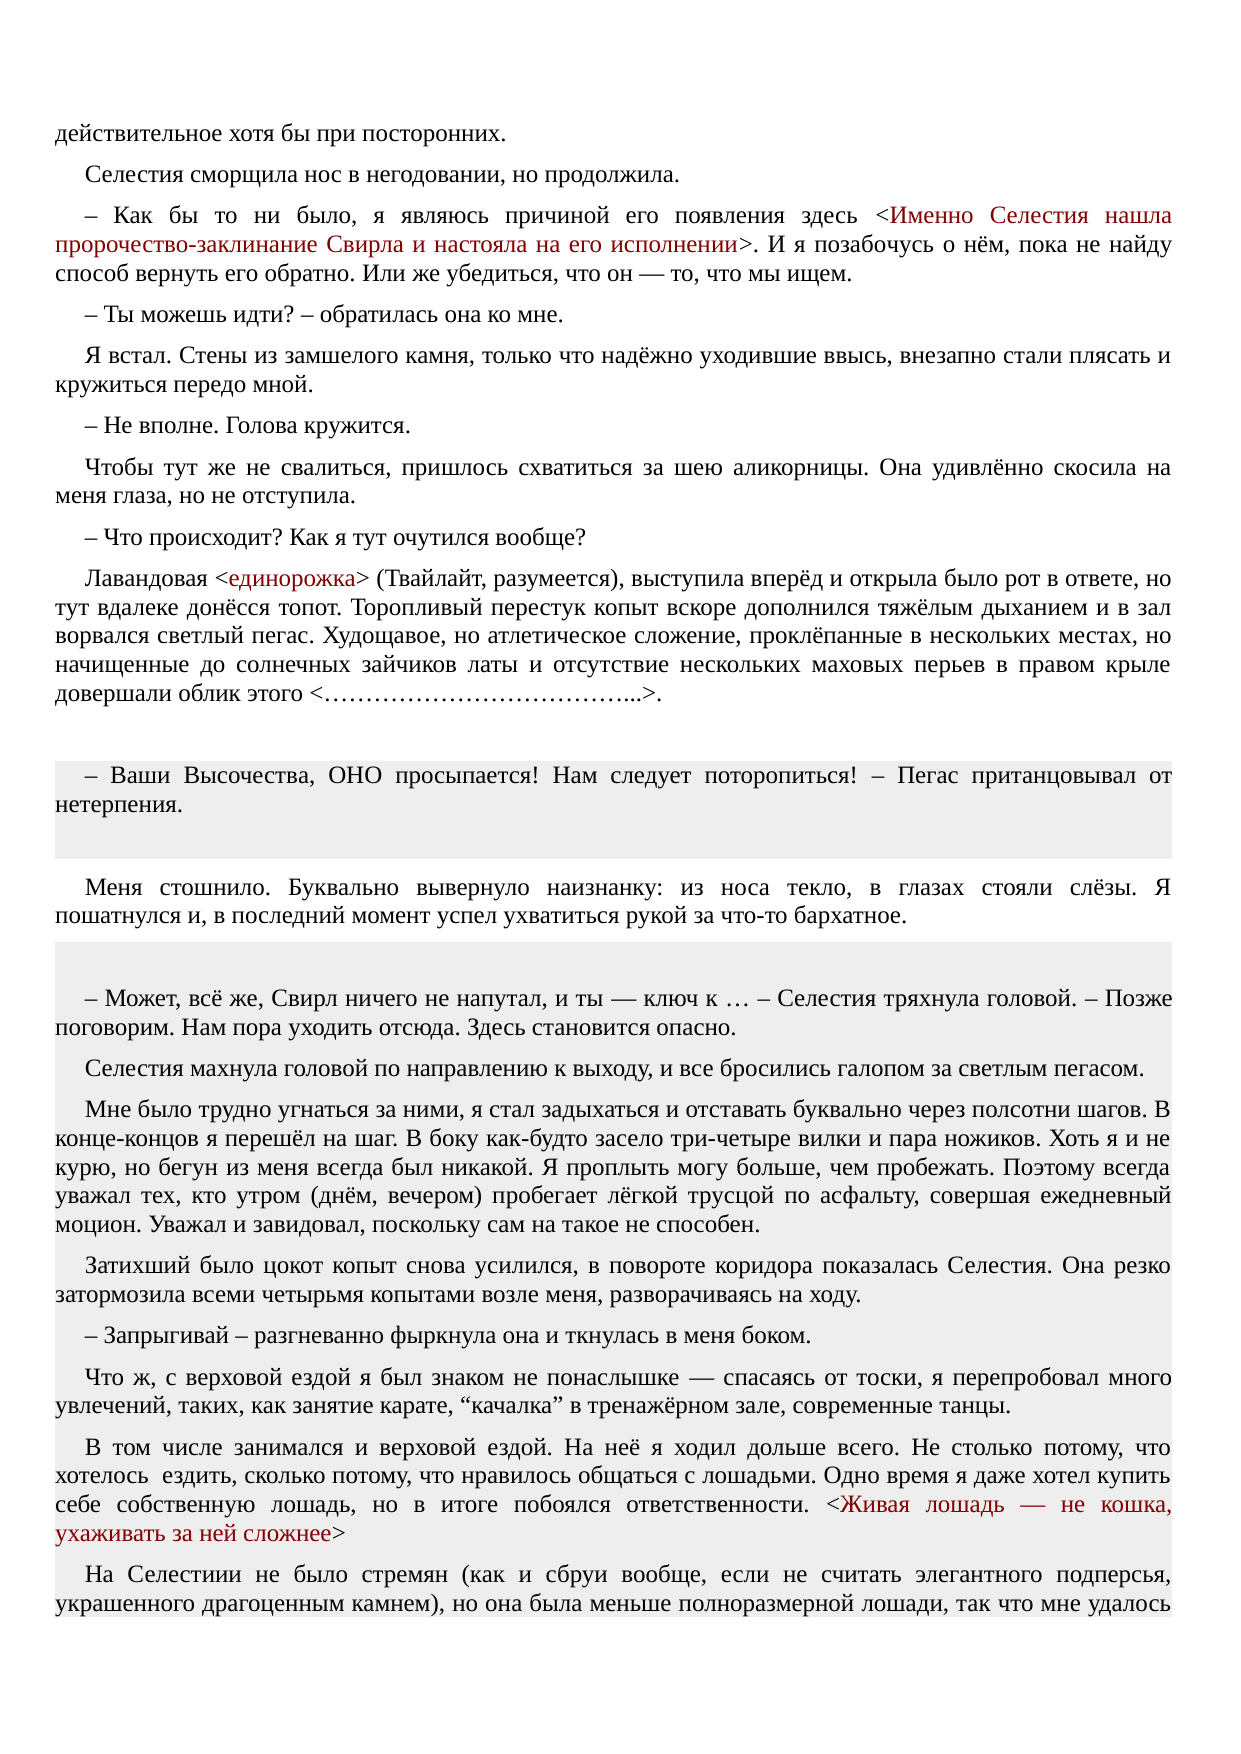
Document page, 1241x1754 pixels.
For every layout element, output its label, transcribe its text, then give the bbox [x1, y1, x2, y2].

text – Что происходит? Как я тут очутился вообще? [55, 522, 1172, 551]
text Селестия сморщила нос в негодовании, но продолжила. [55, 159, 1172, 188]
text – Может, всё же, Свирл ничего не напутал, и ты — ключ к … – Селестия тряхнула головой. – Позже поговорим. Нам пора уходить отсюда. Здесь становится опасно. [55, 983, 1172, 1041]
text На Селестиии не было стремян (как и сбруи вообще, если не считать элегантного подперсья, украшенного драгоценным камнем), но она была меньше полноразмерной лошади, так что мне удалось [55, 1559, 1172, 1617]
text – Не вполне. Голова кружится. [55, 411, 1172, 439]
text Меня стошнило. Буквально вывернуло наизнанку: из носа текло, в глазах стояли слёзы. Я пошатнулся и, в последний момент успел ухватиться рукой за что-то бархатное. [55, 872, 1172, 929]
text Я встал. Стены из замшелого камня, только что надёжно уходившие ввысь, внезапно стали плясать и кружиться передо мной. [55, 341, 1172, 398]
text Что ж, с верховой ездой я был знаком не понаслышке — спасаясь от тоски, я перепробовал много увлечений, таких, как занятие карате, “качалка” в тренажёрном зале, современные танцы. [55, 1362, 1172, 1419]
text Селестия махнула головой по направлению к выходу, и все бросились галопом за светлым пегасом. [55, 1053, 1172, 1082]
text – Как бы то ни было, я являюсь причиной его появления здесь <Именно Селестия нашла пророчество-заклинание Свирла и настояла на его исполнении>. И я позабочусь о нём, пока не найду способ вернуть его обратно. Или же убедиться, что он — то, что мы ищем. [55, 201, 1172, 287]
text – Запрыгивай – разгневанно фыркнула она и ткнулась в меня боком. [55, 1321, 1172, 1349]
text Чтобы тут же не свалиться, пришлось схватиться за шею аликорницы. Она удивлённо скосила на меня глаза, но не отступила. [55, 452, 1172, 509]
text В том числе занимался и верховой ездой. На неё я ходил дольше всего. Не столько потому, что хотелось ездить, сколько потому, что нравилось общаться с лошадьми. Одно время я даже хотел купить себе собственную лошадь, но в итоге побоялся ответственности. <Живая лошадь — не кошка, ухаживать за ней сложнее> [55, 1432, 1172, 1547]
text Мне было трудно угнаться за ними, я стал задыхаться и отставать буквально через полсотни шагов. В конце-концов я перешёл на шаг. В боку как-будто засело три-четыре вилки и пара ножиков. Хоть я и не курю, но бегун из меня всегда был никакой. Я проплыть могу больше, чем пробежать. Поэтому всегда уважал тех, кто утром (днём, вечером) пробегает лёгкой трусцой по асфальту, совершая ежедневный моцион. Уважал и завидовал, поскольку сам на такое не способен. [55, 1094, 1172, 1238]
text Затихший было цокот копыт снова усилился, в повороте коридора показалась Селестия. Она резко затормозила всеми четырьмя копытами возле меня, разворачиваясь на ходу. [55, 1251, 1172, 1308]
text Лавандовая <единорожка> (Твайлайт, разумеется), выступила вперёд и открыла было рот в ответе, но тут вдалеке донёсся топот. Торопливый перестук копыт вскоре дополнился тяжёлым дыханием и в зал ворвался светлый пегас. Худощавое, но атлетическое сложение, проклёпанные в нескольких местах, но начищенные до солнечных зайчиков латы и отсутствие нескольких маховых перьев в правом крыле довершали облик этого <………………………………...>. [55, 563, 1172, 707]
text – Ты можешь идти? – обратилась она ко мне. [55, 299, 1172, 328]
text действительное хотя бы при посторонних. [55, 118, 1172, 147]
text – Ваши Высочества, ОНО просыпается! Нам следует поторопиться! – Пегас пританцовывал от нетерпения. [55, 761, 1172, 818]
